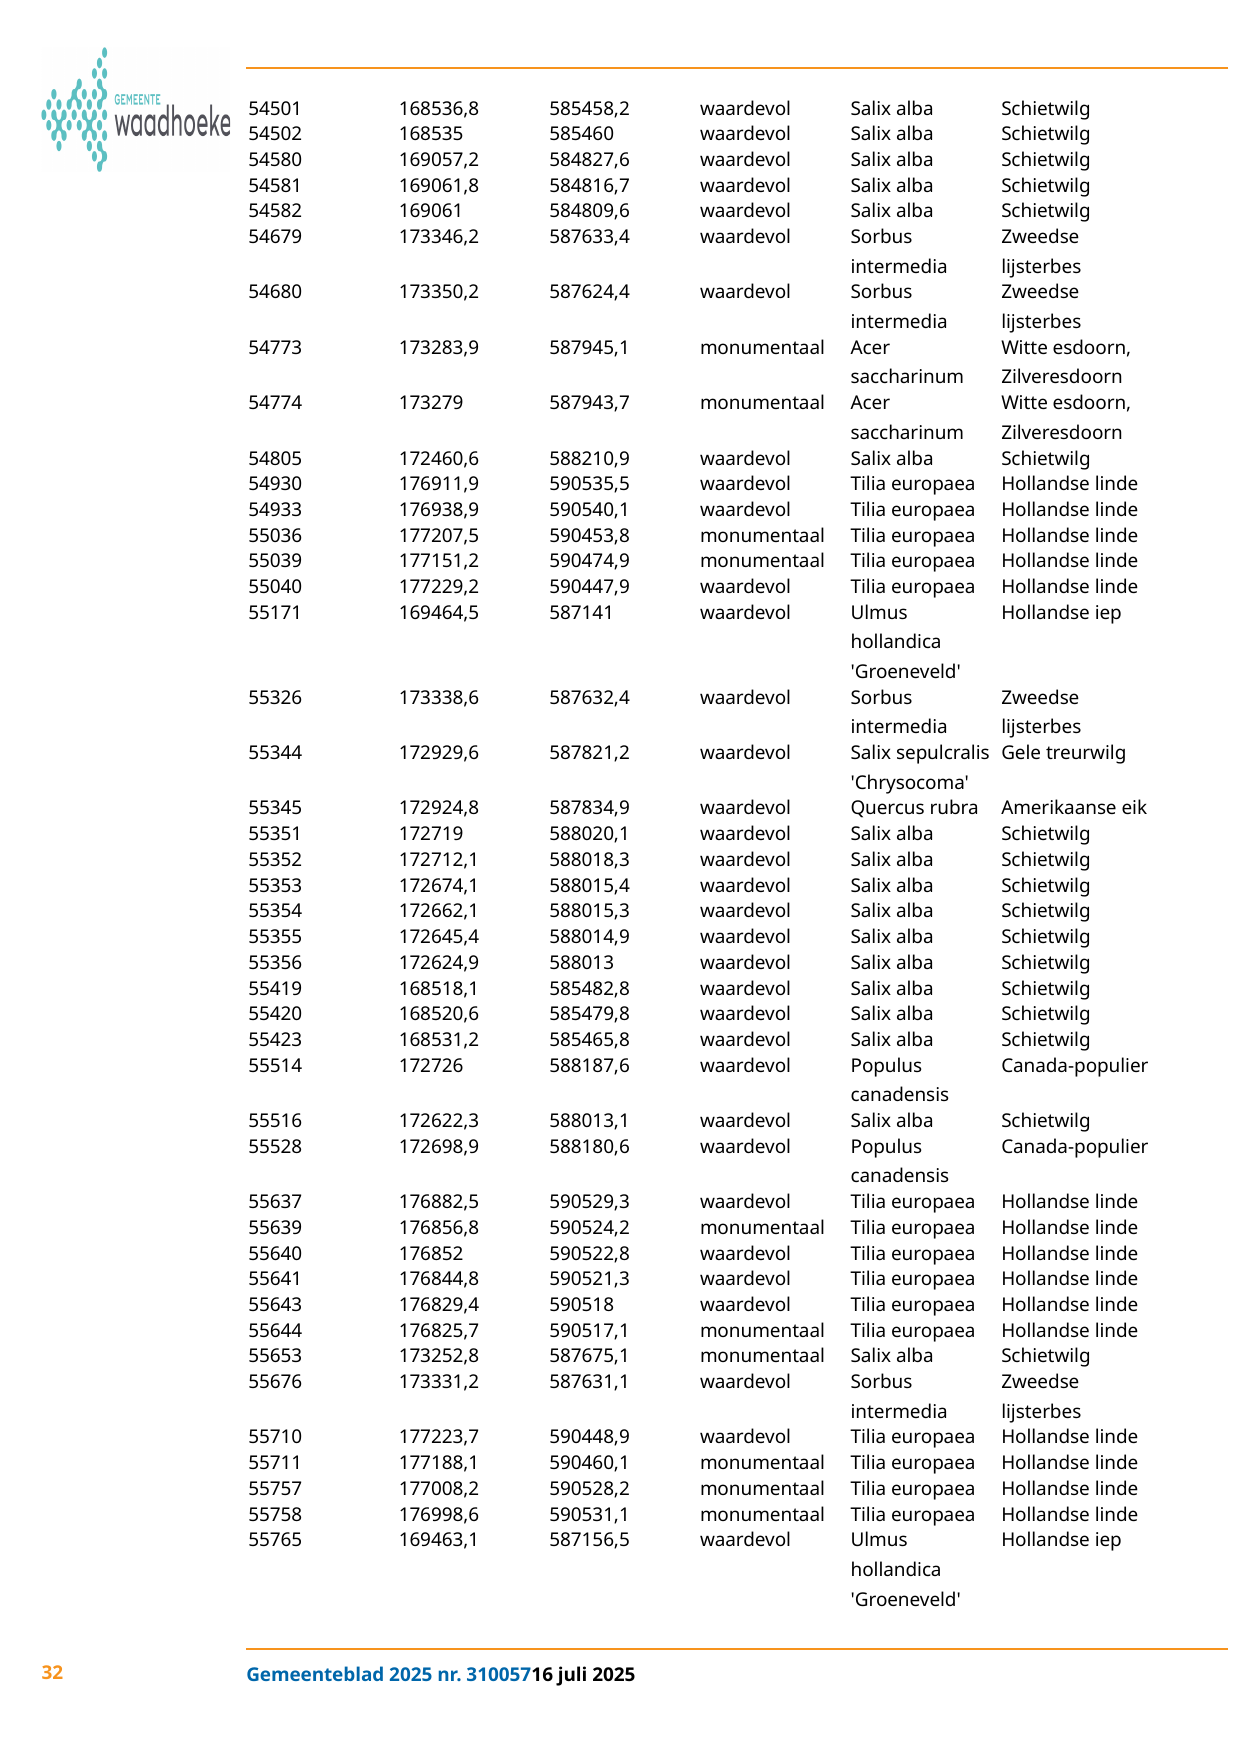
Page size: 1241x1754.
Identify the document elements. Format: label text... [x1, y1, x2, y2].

table_cell 176844,8 [399, 1265, 549, 1291]
table_cell waardevol [700, 975, 850, 1000]
table_cell Acer saccharinum [850, 334, 1001, 389]
table_cell 54680 [248, 279, 398, 334]
table_cell 587156,5 [549, 1527, 700, 1611]
table_cell Schietwilg [1001, 1343, 1152, 1368]
table_cell 55036 [248, 522, 398, 548]
table_cell Salix alba [850, 846, 1001, 872]
table_cell 55345 [248, 795, 398, 820]
table_cell Zweedse lijsterbes [1001, 684, 1152, 739]
table_cell Salix alba [850, 1107, 1001, 1133]
table_cell Salix alba [850, 1343, 1001, 1368]
table_cell Tilia europaea [850, 522, 1001, 548]
table_cell Sorbus intermedia [850, 684, 1001, 739]
table_cell Tilia europaea [850, 496, 1001, 522]
table_cell waardevol [700, 1424, 850, 1449]
table_cell 590540,1 [549, 496, 700, 522]
table_cell 55637 [248, 1188, 398, 1214]
table_cell Tilia europaea [850, 1424, 1001, 1449]
table_cell waardevol [700, 1133, 850, 1188]
table_cell 54930 [248, 470, 398, 496]
table_cell Hollandse linde [1001, 1265, 1152, 1291]
table_cell Schietwilg [1001, 949, 1152, 975]
table_cell waardevol [700, 1107, 850, 1133]
table_cell Sorbus intermedia [850, 1368, 1001, 1424]
table_cell Quercus rubra [850, 795, 1001, 820]
table_cell 588187,6 [549, 1052, 700, 1107]
table_cell monumentaal [700, 1214, 850, 1240]
table_cell 55423 [248, 1026, 398, 1052]
table_cell 584816,7 [549, 172, 700, 198]
table_cell 176829,4 [399, 1291, 549, 1317]
table_cell 55352 [248, 846, 398, 872]
table_cell 172929,6 [399, 739, 549, 794]
table_cell waardevol [700, 121, 850, 146]
table_cell 173283,9 [399, 334, 549, 389]
table_cell 590531,1 [549, 1501, 700, 1527]
table_cell Gele treurwilg [1001, 739, 1152, 794]
table_cell Tilia europaea [850, 1501, 1001, 1527]
table_cell Tilia europaea [850, 1449, 1001, 1475]
table_cell Populus canadensis [850, 1133, 1001, 1188]
table_cell 168535 [399, 121, 549, 146]
table_cell 177008,2 [399, 1475, 549, 1501]
table_cell 55757 [248, 1475, 398, 1501]
table_cell Salix alba [850, 975, 1001, 1000]
table_cell 590453,8 [549, 522, 700, 548]
table_cell 55514 [248, 1052, 398, 1107]
table_cell 587632,4 [549, 684, 700, 739]
table_cell 590524,2 [549, 1214, 700, 1240]
table_cell 55653 [248, 1343, 398, 1368]
table_cell 588015,4 [549, 872, 700, 897]
table_cell waardevol [700, 224, 850, 279]
table_cell 590518 [549, 1291, 700, 1317]
table_cell 55710 [248, 1424, 398, 1449]
table_cell 168531,2 [399, 1026, 549, 1052]
table_cell 585458,2 [549, 95, 700, 121]
table_cell waardevol [700, 684, 850, 739]
table_cell 54501 [248, 95, 398, 121]
table_cell 588020,1 [549, 820, 700, 846]
table_cell Tilia europaea [850, 573, 1001, 599]
table_cell Hollandse linde [1001, 1291, 1152, 1317]
table_cell 588018,3 [549, 846, 700, 872]
table_cell 176856,8 [399, 1214, 549, 1240]
table_cell 584809,6 [549, 198, 700, 223]
table_cell 584827,6 [549, 146, 700, 172]
table_cell 590529,3 [549, 1188, 700, 1214]
table_cell Salix alba [850, 172, 1001, 198]
table_cell 169463,1 [399, 1527, 549, 1611]
table_cell waardevol [700, 95, 850, 121]
table_cell 172726 [399, 1052, 549, 1107]
table_cell 176911,9 [399, 470, 549, 496]
table_cell Schietwilg [1001, 820, 1152, 846]
table_cell Ulmus hollandica 'Groeneveld' [850, 599, 1001, 684]
table_cell waardevol [700, 198, 850, 223]
table_cell Tilia europaea [850, 1291, 1001, 1317]
table_cell 173279 [399, 389, 549, 445]
table_cell 55420 [248, 1000, 398, 1026]
table_cell 55639 [248, 1214, 398, 1240]
table_cell 585460 [549, 121, 700, 146]
table_cell 55353 [248, 872, 398, 897]
table_cell 177207,5 [399, 522, 549, 548]
table_cell 54773 [248, 334, 398, 389]
table_cell Sorbus intermedia [850, 224, 1001, 279]
table_cell Salix alba [850, 198, 1001, 223]
table_cell 172662,1 [399, 898, 549, 923]
table_cell waardevol [700, 470, 850, 496]
table_cell 588180,6 [549, 1133, 700, 1188]
table_cell monumentaal [700, 1501, 850, 1527]
table_cell waardevol [700, 1291, 850, 1317]
table_cell 172719 [399, 820, 549, 846]
table_cell 177151,2 [399, 548, 549, 573]
table_cell 590447,9 [549, 573, 700, 599]
table_cell 585465,8 [549, 1026, 700, 1052]
table_cell Tilia europaea [850, 1214, 1001, 1240]
table_cell waardevol [700, 1052, 850, 1107]
table_cell waardevol [700, 1527, 850, 1611]
table_cell Schietwilg [1001, 172, 1152, 198]
table_cell waardevol [700, 739, 850, 794]
table_cell Salix sepulcralis 'Chrysocoma' [850, 739, 1001, 794]
table_cell Zweedse lijsterbes [1001, 279, 1152, 334]
table_cell 54774 [248, 389, 398, 445]
table_cell 172924,8 [399, 795, 549, 820]
table_cell monumentaal [700, 522, 850, 548]
table_cell Amerikaanse eik [1001, 795, 1152, 820]
table_cell waardevol [700, 949, 850, 975]
table_cell Schietwilg [1001, 121, 1152, 146]
table_cell 588014,9 [549, 923, 700, 949]
table_cell 176938,9 [399, 496, 549, 522]
table_cell 176852 [399, 1240, 549, 1265]
table_cell 55643 [248, 1291, 398, 1317]
table_cell monumentaal [700, 1449, 850, 1475]
table_cell 55356 [248, 949, 398, 975]
table_cell 173252,8 [399, 1343, 549, 1368]
table_cell Schietwilg [1001, 923, 1152, 949]
table_cell Schietwilg [1001, 95, 1152, 121]
table_cell 590522,8 [549, 1240, 700, 1265]
table_cell 55040 [248, 573, 398, 599]
table_cell Schietwilg [1001, 898, 1152, 923]
table_cell waardevol [700, 1368, 850, 1424]
table_cell monumentaal [700, 1475, 850, 1501]
table_cell Hollandse linde [1001, 1188, 1152, 1214]
table_cell Witte esdoorn, Zilveresdoorn [1001, 389, 1152, 445]
table_cell monumentaal [700, 334, 850, 389]
table_cell waardevol [700, 898, 850, 923]
table_cell 590474,9 [549, 548, 700, 573]
table_cell 54805 [248, 445, 398, 470]
table_cell waardevol [700, 820, 850, 846]
table_cell Salix alba [850, 445, 1001, 470]
table_cell Zweedse lijsterbes [1001, 224, 1152, 279]
table_cell 588210,9 [549, 445, 700, 470]
table_cell Salix alba [850, 1026, 1001, 1052]
table_cell 54580 [248, 146, 398, 172]
table_cell 54679 [248, 224, 398, 279]
table_cell 588013 [549, 949, 700, 975]
table_cell Tilia europaea [850, 1317, 1001, 1343]
table_cell 169464,5 [399, 599, 549, 684]
table_cell 55419 [248, 975, 398, 1000]
table_cell Hollandse linde [1001, 573, 1152, 599]
table_cell Schietwilg [1001, 872, 1152, 897]
table_cell Canada-populier [1001, 1052, 1152, 1107]
table_cell 55641 [248, 1265, 398, 1291]
table_cell Witte esdoorn, Zilveresdoorn [1001, 334, 1152, 389]
table_cell Hollandse linde [1001, 1475, 1152, 1501]
table_cell Schietwilg [1001, 1026, 1152, 1052]
table_cell 172622,3 [399, 1107, 549, 1133]
table_cell Hollandse linde [1001, 1214, 1152, 1240]
table_cell Schietwilg [1001, 198, 1152, 223]
table_cell 177188,1 [399, 1449, 549, 1475]
table_cell 54502 [248, 121, 398, 146]
table_cell 172645,4 [399, 923, 549, 949]
table_cell 54582 [248, 198, 398, 223]
table_cell 55676 [248, 1368, 398, 1424]
table_cell Sorbus intermedia [850, 279, 1001, 334]
table_cell Hollandse linde [1001, 1449, 1152, 1475]
table_cell Schietwilg [1001, 1107, 1152, 1133]
table_cell waardevol [700, 1188, 850, 1214]
table_cell waardevol [700, 599, 850, 684]
table_cell 55171 [248, 599, 398, 684]
table_cell Hollandse iep [1001, 599, 1152, 684]
table_cell Hollandse linde [1001, 1240, 1152, 1265]
table_cell 172698,9 [399, 1133, 549, 1188]
table_cell Populus canadensis [850, 1052, 1001, 1107]
table_cell waardevol [700, 795, 850, 820]
table_cell Hollandse linde [1001, 496, 1152, 522]
table_cell Tilia europaea [850, 548, 1001, 573]
table_cell waardevol [700, 172, 850, 198]
table_cell 55711 [248, 1449, 398, 1475]
table_cell 590460,1 [549, 1449, 700, 1475]
table_cell 173331,2 [399, 1368, 549, 1424]
table_cell Salix alba [850, 121, 1001, 146]
table_cell 177223,7 [399, 1424, 549, 1449]
table_cell waardevol [700, 146, 850, 172]
table_cell Hollandse linde [1001, 548, 1152, 573]
table_cell monumentaal [700, 548, 850, 573]
table_cell 168518,1 [399, 975, 549, 1000]
table_cell 587633,4 [549, 224, 700, 279]
table_cell 588013,1 [549, 1107, 700, 1133]
table_cell 55355 [248, 923, 398, 949]
table_cell Canada-populier [1001, 1133, 1152, 1188]
table_cell waardevol [700, 923, 850, 949]
table_cell waardevol [700, 1000, 850, 1026]
table_cell 176998,6 [399, 1501, 549, 1527]
table_cell 588015,3 [549, 898, 700, 923]
table_cell 590528,2 [549, 1475, 700, 1501]
table_cell 55326 [248, 684, 398, 739]
table_cell Hollandse linde [1001, 1424, 1152, 1449]
table_cell monumentaal [700, 1317, 850, 1343]
table_cell Salix alba [850, 949, 1001, 975]
table_cell 587624,4 [549, 279, 700, 334]
table_cell 590535,5 [549, 470, 700, 496]
table_cell waardevol [700, 573, 850, 599]
table_cell 54933 [248, 496, 398, 522]
table_cell Salix alba [850, 95, 1001, 121]
table_cell waardevol [700, 872, 850, 897]
table_cell 54581 [248, 172, 398, 198]
table_cell Schietwilg [1001, 445, 1152, 470]
table_cell Tilia europaea [850, 470, 1001, 496]
table_cell 172674,1 [399, 872, 549, 897]
table_cell 172460,6 [399, 445, 549, 470]
table_cell waardevol [700, 846, 850, 872]
table_cell Hollandse linde [1001, 1501, 1152, 1527]
table_cell 587945,1 [549, 334, 700, 389]
table_cell 168520,6 [399, 1000, 549, 1026]
table_cell 173346,2 [399, 224, 549, 279]
table_cell Salix alba [850, 1000, 1001, 1026]
table_cell 590448,9 [549, 1424, 700, 1449]
table_cell waardevol [700, 1026, 850, 1052]
table_cell 587821,2 [549, 739, 700, 794]
table_cell 590521,3 [549, 1265, 700, 1291]
table_cell 55039 [248, 548, 398, 573]
table_cell Salix alba [850, 146, 1001, 172]
table_cell Salix alba [850, 898, 1001, 923]
table_cell Hollandse linde [1001, 1317, 1152, 1343]
table_cell 168536,8 [399, 95, 549, 121]
table_cell 173338,6 [399, 684, 549, 739]
table_cell monumentaal [700, 1343, 850, 1368]
table_cell monumentaal [700, 389, 850, 445]
table_cell 587141 [549, 599, 700, 684]
table_cell 587943,7 [549, 389, 700, 445]
table_cell 590517,1 [549, 1317, 700, 1343]
table_cell 587631,1 [549, 1368, 700, 1424]
table_cell Acer saccharinum [850, 389, 1001, 445]
table_cell 55644 [248, 1317, 398, 1343]
table_cell 173350,2 [399, 279, 549, 334]
table_cell Hollandse iep [1001, 1527, 1152, 1611]
table_cell Salix alba [850, 923, 1001, 949]
table_cell Ulmus hollandica 'Groeneveld' [850, 1527, 1001, 1611]
table_cell waardevol [700, 279, 850, 334]
table_cell 176825,7 [399, 1317, 549, 1343]
table_cell Hollandse linde [1001, 470, 1152, 496]
table_cell waardevol [700, 445, 850, 470]
table_cell 169057,2 [399, 146, 549, 172]
table_cell waardevol [700, 1240, 850, 1265]
table_cell Tilia europaea [850, 1240, 1001, 1265]
table_cell 587834,9 [549, 795, 700, 820]
table_cell 55765 [248, 1527, 398, 1611]
table_cell 169061,8 [399, 172, 549, 198]
table_cell Schietwilg [1001, 146, 1152, 172]
table_cell 55351 [248, 820, 398, 846]
table_cell Schietwilg [1001, 975, 1152, 1000]
table_cell 177229,2 [399, 573, 549, 599]
table_cell Zweedse lijsterbes [1001, 1368, 1152, 1424]
table_cell 169061 [399, 198, 549, 223]
table_cell 55640 [248, 1240, 398, 1265]
table_cell 585482,8 [549, 975, 700, 1000]
table_cell 55344 [248, 739, 398, 794]
table_cell 585479,8 [549, 1000, 700, 1026]
table_cell 172624,9 [399, 949, 549, 975]
table_cell Hollandse linde [1001, 522, 1152, 548]
table_cell waardevol [700, 1265, 850, 1291]
table_cell 176882,5 [399, 1188, 549, 1214]
table_cell 55528 [248, 1133, 398, 1188]
table_cell 587675,1 [549, 1343, 700, 1368]
picture [41, 47, 231, 172]
table_cell waardevol [700, 496, 850, 522]
table_cell Tilia europaea [850, 1265, 1001, 1291]
table_cell 172712,1 [399, 846, 549, 872]
table_cell Schietwilg [1001, 846, 1152, 872]
table_cell Schietwilg [1001, 1000, 1152, 1026]
table_cell Tilia europaea [850, 1475, 1001, 1501]
table_cell 55516 [248, 1107, 398, 1133]
table_cell 55758 [248, 1501, 398, 1527]
table_cell Tilia europaea [850, 1188, 1001, 1214]
table_cell Salix alba [850, 872, 1001, 897]
table_cell 55354 [248, 898, 398, 923]
table_cell Salix alba [850, 820, 1001, 846]
